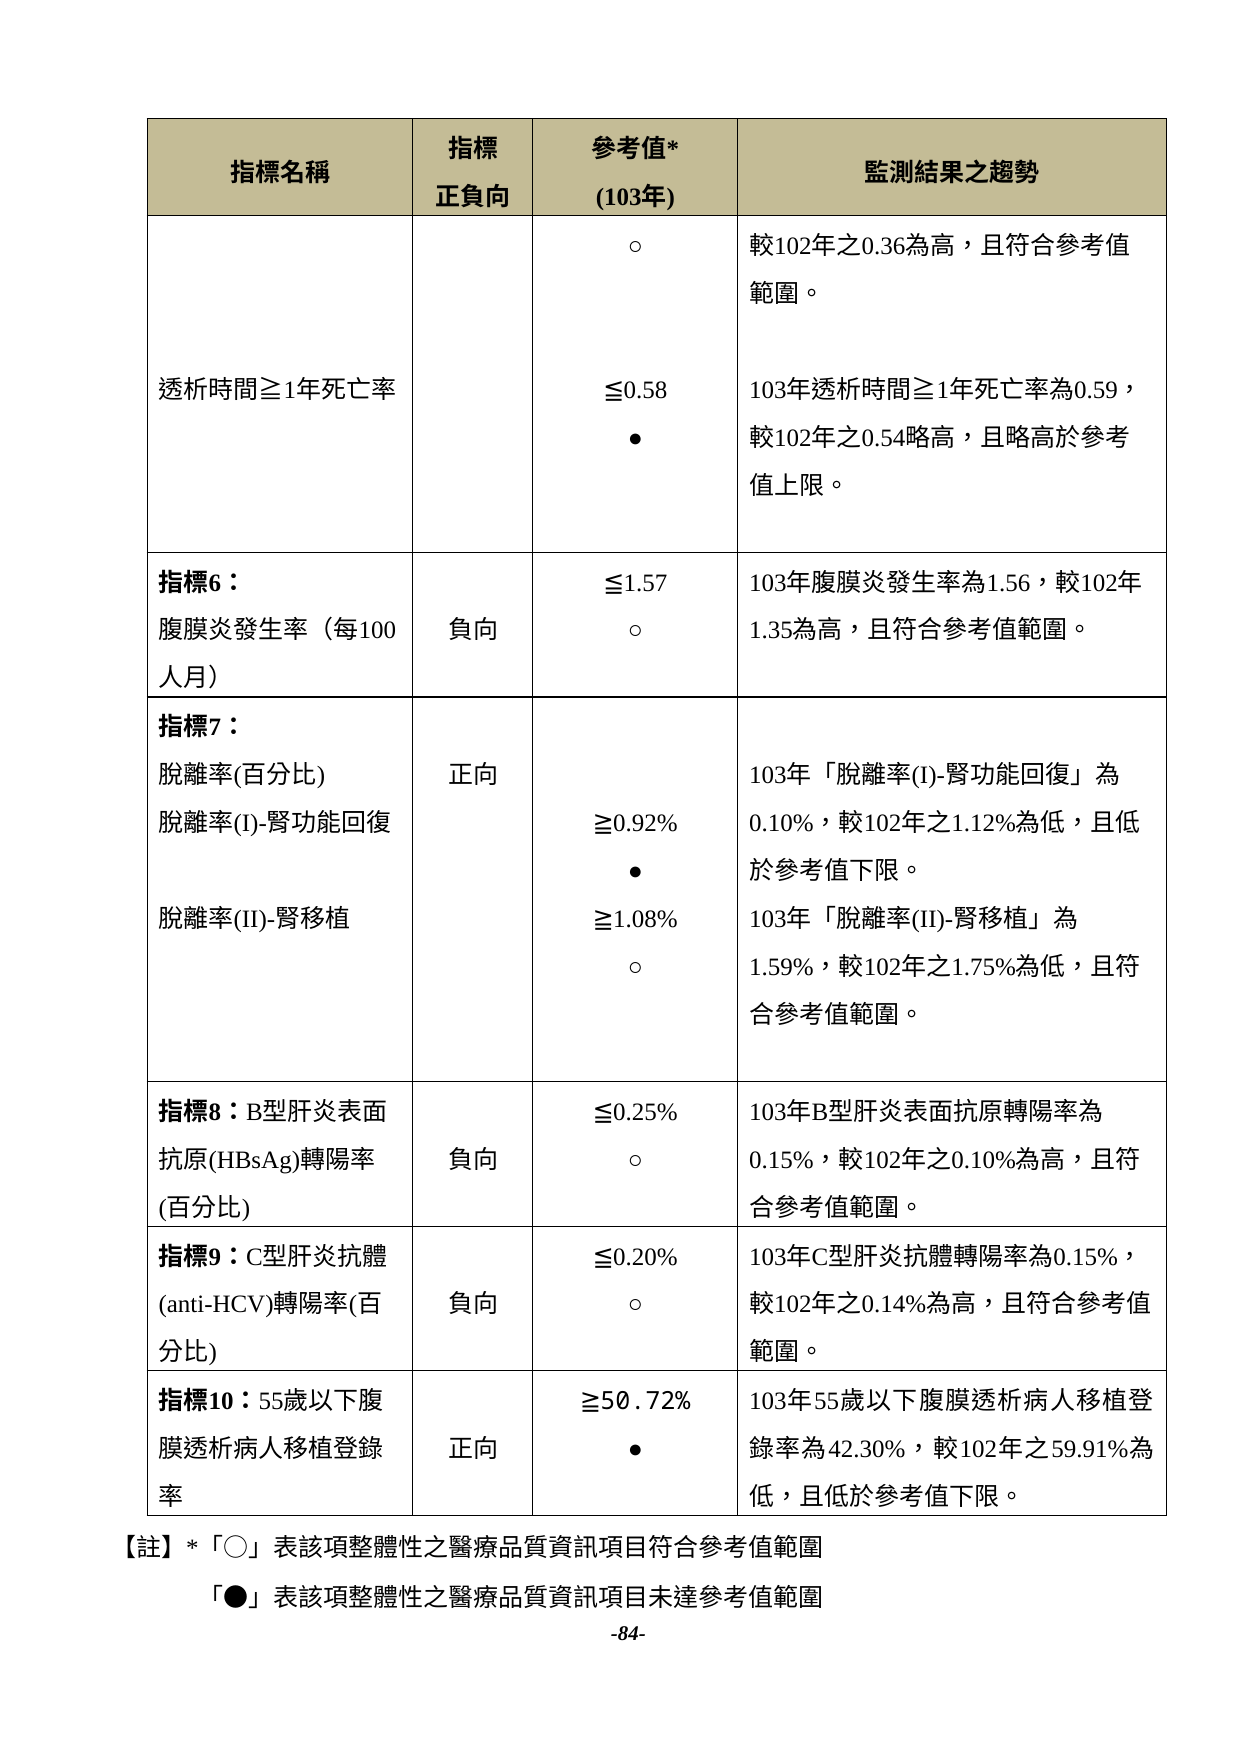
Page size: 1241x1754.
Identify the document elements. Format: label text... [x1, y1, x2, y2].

table_cell ≧50.72% ● [533, 1371, 737, 1515]
table_header 參考值* (103年) [533, 119, 737, 215]
table_cell ≦0.25% ○ [533, 1082, 737, 1226]
table_cell 103年腹膜炎發生率為1.56，較102年1.35為高，且符合參考值範圍。 [738, 553, 1166, 696]
table_cell 指標6： 腹膜炎發生率（每100人月） [148, 553, 412, 696]
table_cell 103年C型肝炎抗體轉陽率為0.15%，較102年之0.14%為高，且符合參考值範圍。 [738, 1227, 1166, 1370]
table_cell 正向 [413, 698, 532, 1081]
table_cell ○ ≦0.58 ● [533, 216, 737, 552]
table_cell ≧0.92% ● ≧1.08% ○ [533, 698, 737, 1081]
table_cell 正向 [413, 1371, 532, 1515]
table_header 指標名稱 [148, 119, 412, 215]
table_cell 指標8：B型肝炎表面抗原(HBsAg)轉陽率(百分比) [148, 1082, 412, 1226]
table_cell 指標10：55歲以下腹膜透析病人移植登錄率 [148, 1371, 412, 1515]
table_cell ≦1.57 ○ [533, 553, 737, 696]
table_cell ≦0.20% ○ [533, 1227, 737, 1370]
text 「●」表該項整體性之醫療品質資訊項目未達參考值範圍 [198, 1566, 1122, 1616]
table_cell 負向 [413, 553, 532, 696]
table_cell 103年B型肝炎表面抗原轉陽率為0.15%，較102年之0.10%為高，且符合參考值範圍。 [738, 1082, 1166, 1226]
table_cell 負向 [413, 1082, 532, 1226]
table_cell 103年「脫離率(I)-腎功能回復」為0.10%，較102年之1.12%為低，且低於參考值下限。 103年「脫離率(II)-腎移植」為1.59%，較102年之1.75%為低，且符合參考值範圍。 [738, 698, 1166, 1081]
table_cell 透析時間≧1年死亡率 [148, 216, 412, 552]
text 【註】*「○」表該項整體性之醫療品質資訊項目符合參考值範圍 [111, 1516, 1122, 1566]
table_header 指標 正負向 [413, 119, 532, 215]
table_cell 103年55歲以下腹膜透析病人移植登錄率為42.30%，較102年之59.91%為低，且低於參考值下限。 [738, 1371, 1166, 1515]
table_cell 負向 [413, 1227, 532, 1370]
table_cell 較102年之0.36為高，且符合參考值範圍。 103年透析時間≧1年死亡率為0.59，較102年之0.54略高，且略高於參考值上限。 [738, 216, 1166, 552]
table_cell 指標7： 脫離率(百分比) 脫離率(I)-腎功能回復 脫離率(II)-腎移植 [148, 698, 412, 1081]
table_cell [413, 216, 532, 552]
table_header 監測結果之趨勢 [738, 119, 1166, 215]
table_cell 指標9：C型肝炎抗體(anti-HCV)轉陽率(百分比) [148, 1227, 412, 1370]
